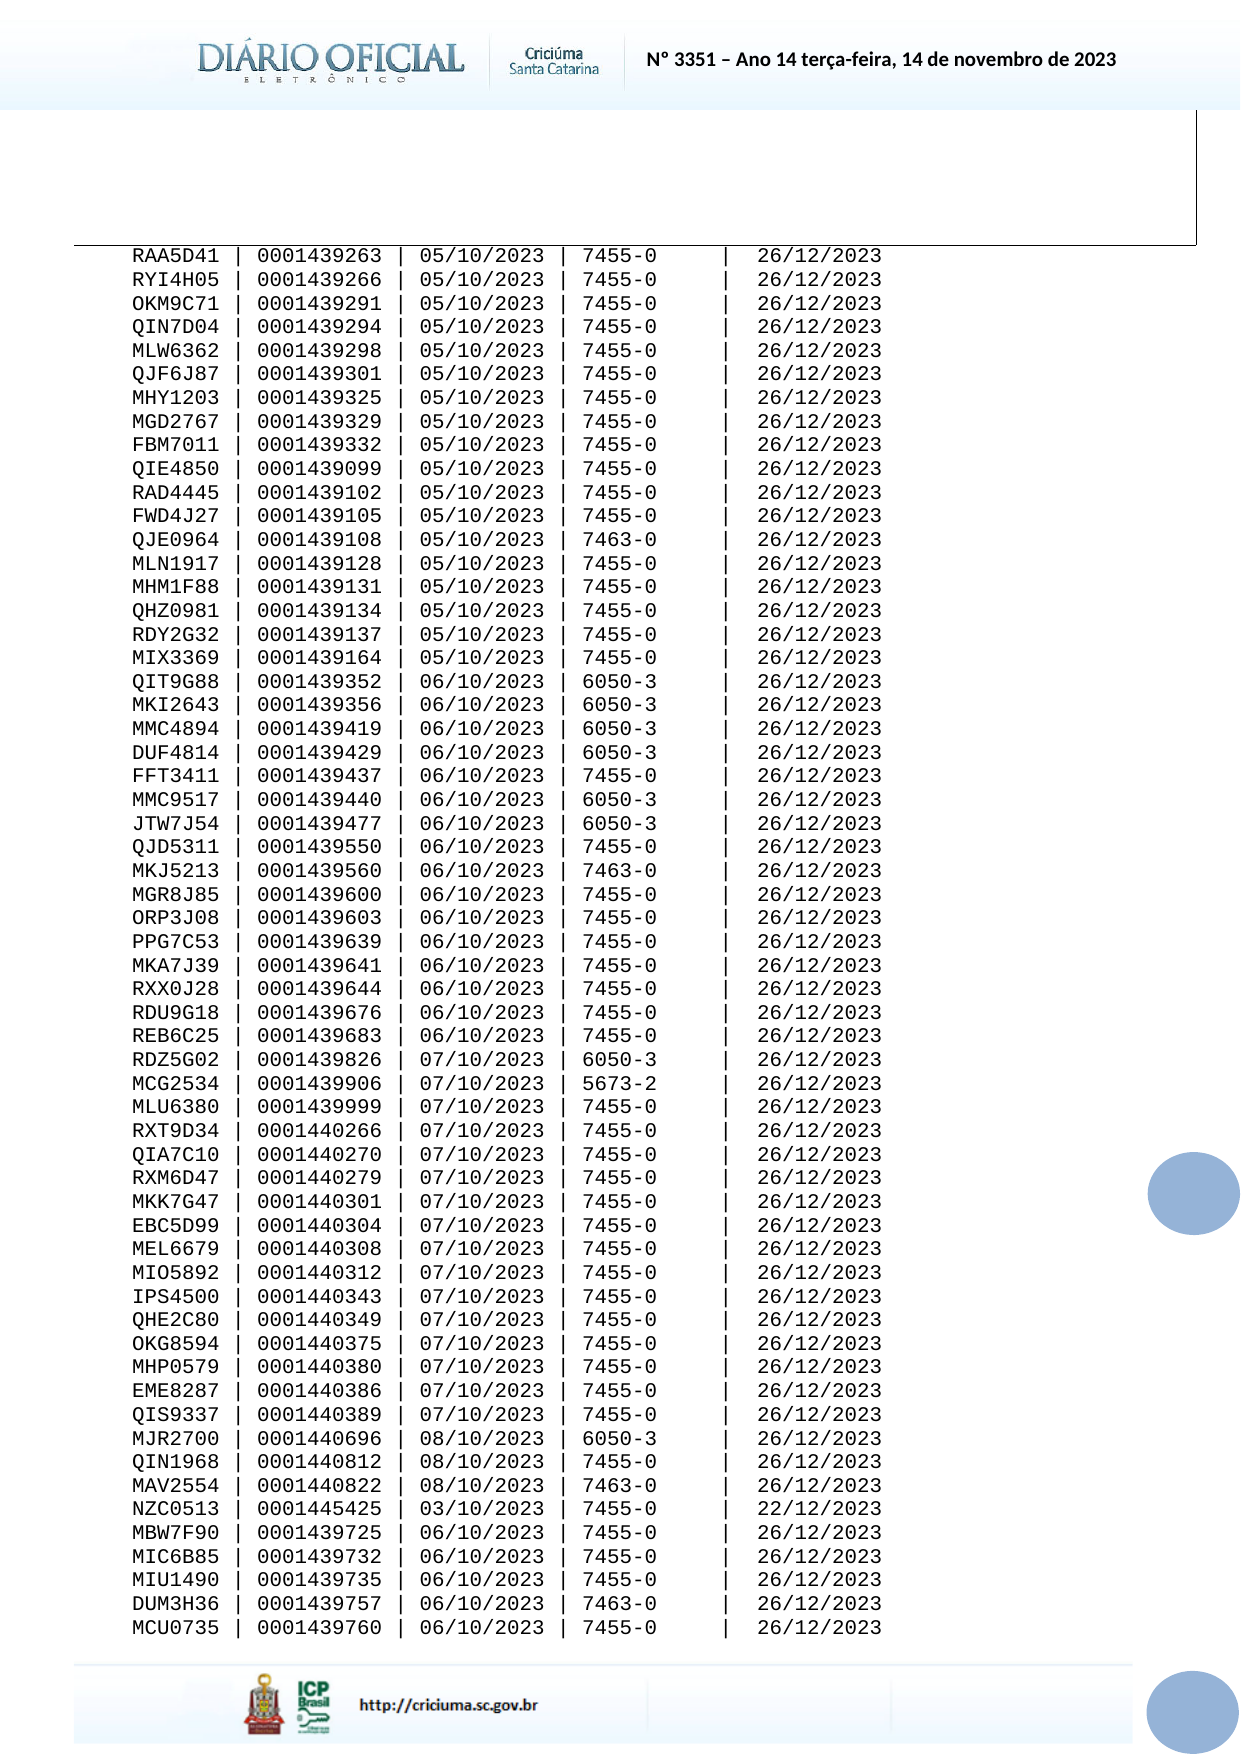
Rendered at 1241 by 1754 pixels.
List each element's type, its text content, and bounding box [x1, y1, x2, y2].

text MIC6B85 | 0001439732 | 06/10/2023 | 7455-0 | 26/12/2023 [44, 1546, 1196, 1569]
text MLN1917 | 0001439128 | 05/10/2023 | 7455-0 | 26/12/2023 [44, 553, 1196, 576]
text MIU1490 | 0001439735 | 06/10/2023 | 7455-0 | 26/12/2023 [44, 1569, 1196, 1593]
text QIA7C10 | 0001440270 | 07/10/2023 | 7455-0 | 26/12/2023 [44, 1144, 1196, 1167]
text MBW7F90 | 0001439725 | 06/10/2023 | 7455-0 | 26/12/2023 [44, 1522, 1196, 1546]
text OKG8594 | 0001440375 | 07/10/2023 | 7455-0 | 26/12/2023 [44, 1333, 1196, 1357]
text FBM7011 | 0001439332 | 05/10/2023 | 7455-0 | 26/12/2023 [44, 434, 1196, 458]
text DUM3H36 | 0001439757 | 06/10/2023 | 7463-0 | 26/12/2023 [44, 1593, 1196, 1617]
text RXT9D34 | 0001440266 | 07/10/2023 | 7455-0 | 26/12/2023 [44, 1120, 1196, 1144]
text MIO5892 | 0001440312 | 07/10/2023 | 7455-0 | 26/12/2023 [44, 1262, 1196, 1286]
text MKJ5213 | 0001439560 | 06/10/2023 | 7463-0 | 26/12/2023 [44, 860, 1196, 884]
text QJD5311 | 0001439550 | 06/10/2023 | 7455-0 | 26/12/2023 [44, 836, 1196, 860]
text MHP0579 | 0001440380 | 07/10/2023 | 7455-0 | 26/12/2023 [44, 1357, 1196, 1380]
text RDU9G18 | 0001439676 | 06/10/2023 | 7455-0 | 26/12/2023 [44, 1002, 1196, 1026]
text NZC0513 | 0001445425 | 03/10/2023 | 7455-0 | 22/12/2023 [44, 1498, 1196, 1522]
text QIS9337 | 0001440389 | 07/10/2023 | 7455-0 | 26/12/2023 [44, 1404, 1196, 1427]
text MLW6362 | 0001439298 | 05/10/2023 | 7455-0 | 26/12/2023 [44, 340, 1196, 363]
text MJR2700 | 0001440696 | 08/10/2023 | 6050-3 | 26/12/2023 [44, 1427, 1196, 1451]
text MMC4894 | 0001439419 | 06/10/2023 | 6050-3 | 26/12/2023 [44, 718, 1196, 742]
text RDZ5G02 | 0001439826 | 07/10/2023 | 6050-3 | 26/12/2023 [44, 1049, 1196, 1073]
text FWD4J27 | 0001439105 | 05/10/2023 | 7455-0 | 26/12/2023 [44, 505, 1196, 529]
text EBC5D99 | 0001440304 | 07/10/2023 | 7455-0 | 26/12/2023 [44, 1215, 1196, 1238]
text MGD2767 | 0001439329 | 05/10/2023 | 7455-0 | 26/12/2023 [44, 411, 1196, 434]
text JTW7J54 | 0001439477 | 06/10/2023 | 6050-3 | 26/12/2023 [44, 813, 1196, 836]
text QJF6J87 | 0001439301 | 05/10/2023 | 7455-0 | 26/12/2023 [44, 363, 1196, 387]
text REB6C25 | 0001439683 | 06/10/2023 | 7455-0 | 26/12/2023 [44, 1026, 1196, 1049]
text RYI4H05 | 0001439266 | 05/10/2023 | 7455-0 | 26/12/2023 [44, 269, 1196, 292]
text MCU0735 | 0001439760 | 06/10/2023 | 7455-0 | 26/12/2023 [44, 1617, 1196, 1640]
text MKK7G47 | 0001440301 | 07/10/2023 | 7455-0 | 26/12/2023 [44, 1191, 1153, 1215]
text OKM9C71 | 0001439291 | 05/10/2023 | 7455-0 | 26/12/2023 [44, 292, 1196, 316]
text PPG7C53 | 0001439639 | 06/10/2023 | 7455-0 | 26/12/2023 [44, 931, 1196, 954]
text QIE4850 | 0001439099 | 05/10/2023 | 7455-0 | 26/12/2023 [44, 458, 1196, 482]
text RAD4445 | 0001439102 | 05/10/2023 | 7455-0 | 26/12/2023 [44, 482, 1196, 505]
text QHE2C80 | 0001440349 | 07/10/2023 | 7455-0 | 26/12/2023 [44, 1309, 1196, 1333]
text FFT3411 | 0001439437 | 06/10/2023 | 7455-0 | 26/12/2023 [44, 765, 1196, 789]
text RXM6D47 | 0001440279 | 07/10/2023 | 7455-0 | 26/12/2023 [44, 1167, 1157, 1191]
text MCG2534 | 0001439906 | 07/10/2023 | 5673-2 | 26/12/2023 [44, 1073, 1196, 1096]
text MGR8J85 | 0001439600 | 06/10/2023 | 7455-0 | 26/12/2023 [44, 884, 1196, 907]
text ORP3J08 | 0001439603 | 06/10/2023 | 7455-0 | 26/12/2023 [44, 907, 1196, 931]
text IPS4500 | 0001440343 | 07/10/2023 | 7455-0 | 26/12/2023 [44, 1286, 1196, 1309]
text MAV2554 | 0001440822 | 08/10/2023 | 7463-0 | 26/12/2023 [44, 1475, 1196, 1498]
text MKA7J39 | 0001439641 | 06/10/2023 | 7455-0 | 26/12/2023 [44, 954, 1196, 978]
text DUF4814 | 0001439429 | 06/10/2023 | 6050-3 | 26/12/2023 [44, 742, 1196, 765]
text MLU6380 | 0001439999 | 07/10/2023 | 7455-0 | 26/12/2023 [44, 1096, 1196, 1120]
text QIT9G88 | 0001439352 | 06/10/2023 | 6050-3 | 26/12/2023 [44, 671, 1196, 694]
text RDY2G32 | 0001439137 | 05/10/2023 | 7455-0 | 26/12/2023 [44, 623, 1196, 647]
text RAA5D41 | 0001439263 | 05/10/2023 | 7455-0 | 26/12/2023 [44, 245, 1196, 269]
text MKI2643 | 0001439356 | 06/10/2023 | 6050-3 | 26/12/2023 [44, 694, 1196, 718]
text QHZ0981 | 0001439134 | 05/10/2023 | 7455-0 | 26/12/2023 [44, 600, 1196, 623]
text RXX0J28 | 0001439644 | 06/10/2023 | 7455-0 | 26/12/2023 [44, 978, 1196, 1002]
text QIN1968 | 0001440812 | 08/10/2023 | 7455-0 | 26/12/2023 [44, 1451, 1196, 1475]
text MIX3369 | 0001439164 | 05/10/2023 | 7455-0 | 26/12/2023 [44, 647, 1196, 671]
text EME8287 | 0001440386 | 07/10/2023 | 7455-0 | 26/12/2023 [44, 1380, 1196, 1404]
text MHM1F88 | 0001439131 | 05/10/2023 | 7455-0 | 26/12/2023 [44, 576, 1196, 600]
text QIN7D04 | 0001439294 | 05/10/2023 | 7455-0 | 26/12/2023 [44, 316, 1196, 340]
text MHY1203 | 0001439325 | 05/10/2023 | 7455-0 | 26/12/2023 [44, 387, 1196, 411]
text QJE0964 | 0001439108 | 05/10/2023 | 7463-0 | 26/12/2023 [44, 529, 1196, 553]
text MMC9517 | 0001439440 | 06/10/2023 | 6050-3 | 26/12/2023 [44, 789, 1196, 813]
text MEL6679 | 0001440308 | 07/10/2023 | 7455-0 | 26/12/2023 [44, 1238, 1196, 1262]
